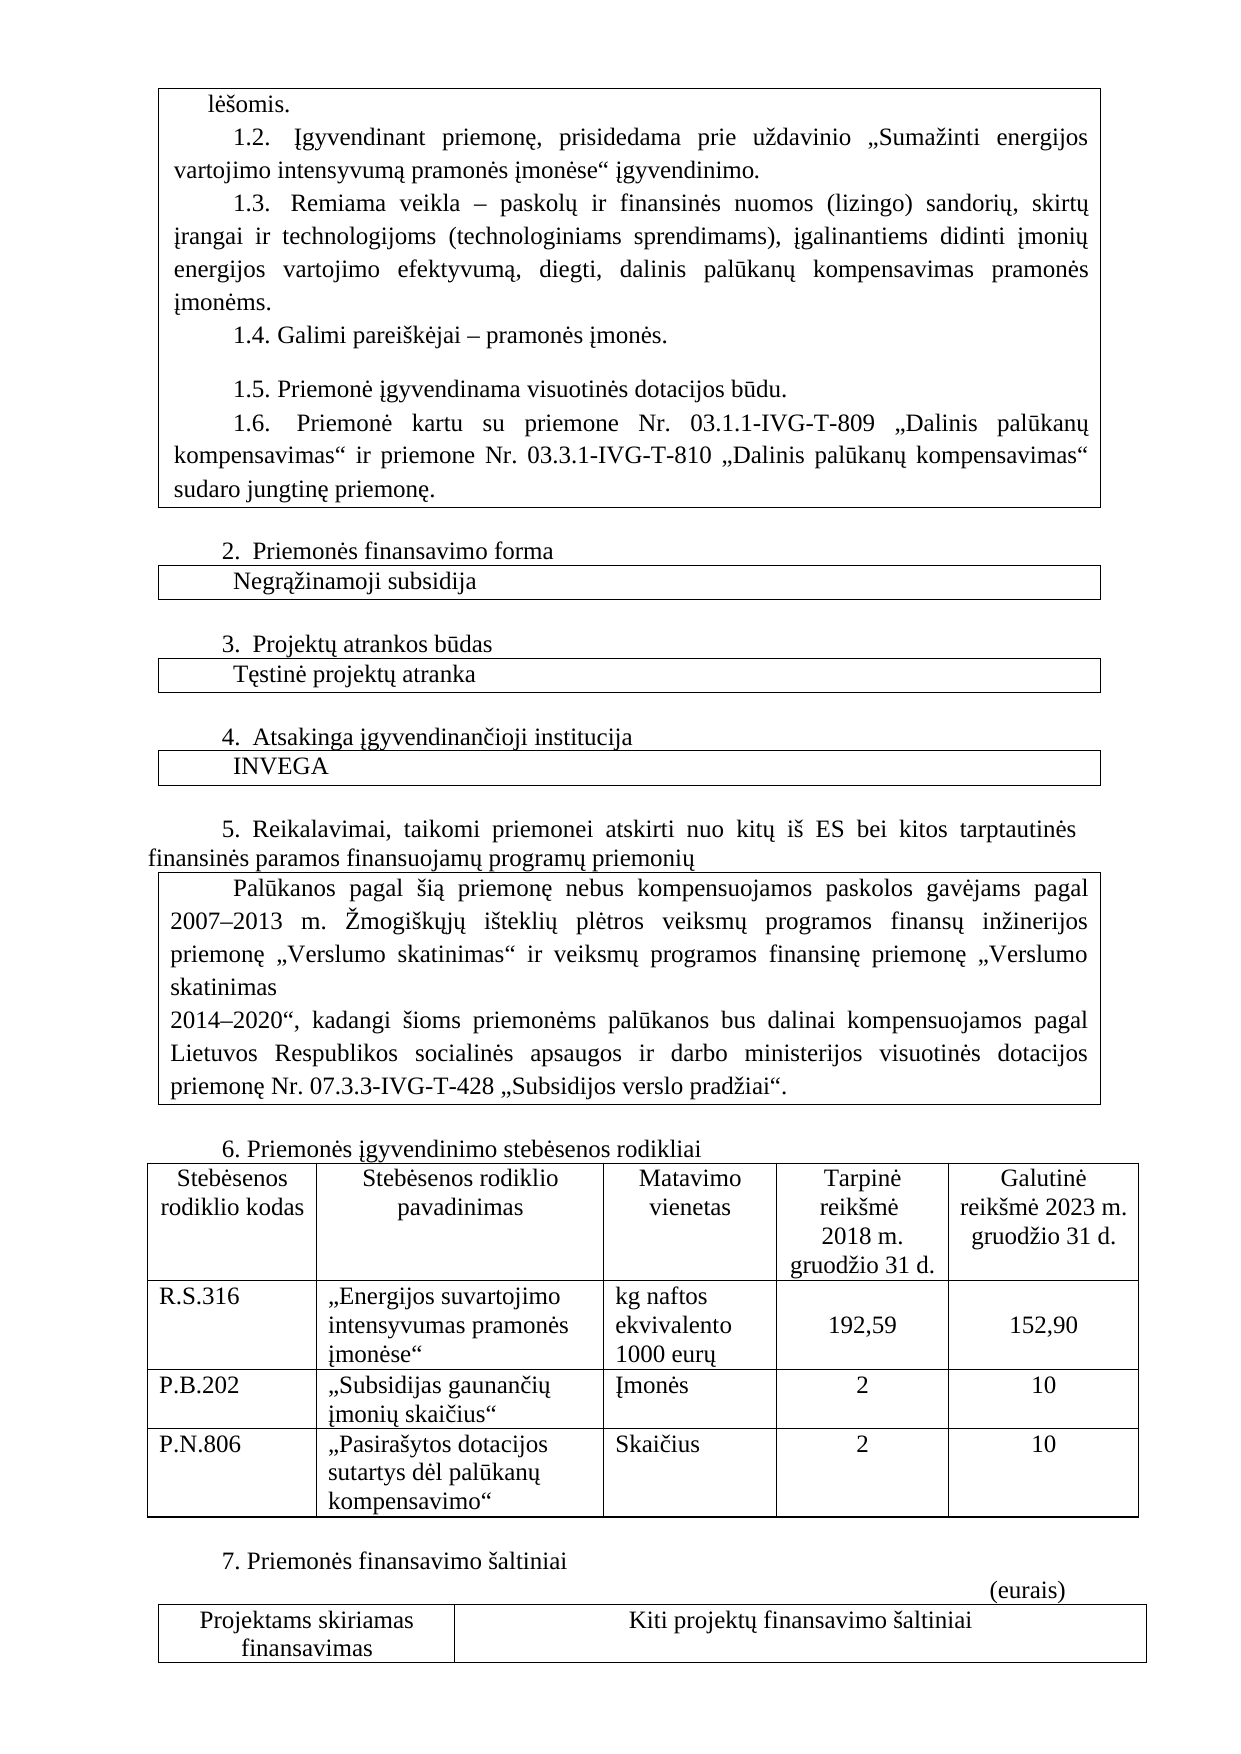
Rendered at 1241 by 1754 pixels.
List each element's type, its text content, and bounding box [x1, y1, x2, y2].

table_header Stebėsenos rodiklio pavadinimas [317, 1164, 603, 1280]
table_header Tarpinė reikšmė 2018 m. gruodžio 31 d. [777, 1164, 948, 1280]
table_header Palūkanos pagal šią priemonę nebus kompensuojamos paskolos gavėjams pagal 2007–2013 m. Žmogiškųjų išteklių plėtros veiksmų programos finansų inžinerijos priemonę „Verslumo skatinimas“ ir veiksmų programos finansinę priemonę „Verslumo skatinimas 2014–2020“, kadangi šioms priemonėms palūkanos bus dalinai kompensuojamos pagal Lietuvos Respublikos socialinės apsaugos ir darbo ministerijos visuotinės dotacijos priemonę Nr. 07.3.3-IVG-T-428 „Subsidijos verslo pradžiai“. [159, 873, 1100, 1104]
table_cell 10 [949, 1370, 1138, 1428]
table_cell P.N.806 [148, 1429, 316, 1516]
table_cell R.S.316 [148, 1281, 316, 1369]
text 2. Priemonės finansavimo forma [222, 536, 1078, 565]
table_header Kiti projektų finansavimo šaltiniai [455, 1605, 1146, 1662]
table_cell „Energijos suvartojimo intensyvumas pramonės įmonėse“ [317, 1281, 603, 1369]
table_header Projektams skiriamas finansavimas [159, 1605, 454, 1662]
table_header lėšomis. [159, 89, 1100, 122]
table_cell 1.2. Įgyvendinant priemonę, prisidedama prie uždavinio „Sumažinti energijos vartojimo intensyvumą pramonės įmonėse“ įgyvendinimo. [159, 122, 1100, 188]
table_cell 1.4. Galimi pareiškėjai – pramonės įmonės. 1.5. Priemonė įgyvendinama visuotinės dotacijos būdu. [159, 320, 1100, 408]
table_cell Skaičius [604, 1429, 776, 1516]
table_cell „Pasirašytos dotacijos sutartys dėl palūkanų kompensavimo“ [317, 1429, 603, 1516]
table_cell „Subsidijas gaunančių įmonių skaičius“ [317, 1370, 603, 1428]
table_cell Įmonės [604, 1370, 776, 1428]
text 4. Atsakinga įgyvendinančioji institucija [222, 722, 1078, 750]
text 3. Projektų atrankos būdas [222, 629, 1078, 658]
table_cell 152,90 [949, 1281, 1138, 1369]
table_header Negrąžinamoji subsidija [159, 566, 1100, 599]
table_cell 2 [777, 1429, 948, 1516]
table_cell 1.6. Priemonė kartu su priemone Nr. 03.1.1-IVG-T-809 „Dalinis palūkanų kompensavimas“ ir priemone Nr. 03.3.1-IVG-T-810 „Dalinis palūkanų kompensavimas“ sudaro jungtinę priemonę. [159, 408, 1100, 507]
text (eurais) [148, 1575, 1078, 1604]
text 7. Priemonės finansavimo šaltiniai [222, 1546, 1078, 1575]
text 6. Priemonės įgyvendinimo stebėsenos rodikliai [148, 1134, 1078, 1162]
table_cell 2 [777, 1370, 948, 1428]
table_cell 1.3. Remiama veikla – paskolų ir finansinės nuomos (lizingo) sandorių, skirtų įrangai ir technologijoms (technologiniams sprendimams), įgalinantiems didinti įmonių energijos vartojimo efektyvumą, diegti, dalinis palūkanų kompensavimas pramonės įmonėms. [159, 188, 1100, 320]
table_header Galutinė reikšmė 2023 m. gruodžio 31 d. [949, 1164, 1138, 1280]
table_cell kg naftos ekvivalento 1000 eurų [604, 1281, 776, 1369]
table_cell P.B.202 [148, 1370, 316, 1428]
table_header INVEGA [159, 751, 1100, 784]
table_header Tęstinė projektų atranka [159, 659, 1100, 692]
text 5. Reikalavimai, taikomi priemonei atskirti nuo kitų iš ES bei kitos tarptautinės finansinės paramos finansuojamų programų priemonių [148, 814, 1078, 872]
table_cell 10 [949, 1429, 1138, 1516]
table_header Stebėsenos rodiklio kodas [148, 1164, 316, 1280]
table_header Matavimo vienetas [604, 1164, 776, 1280]
table_cell 192,59 [777, 1281, 948, 1369]
